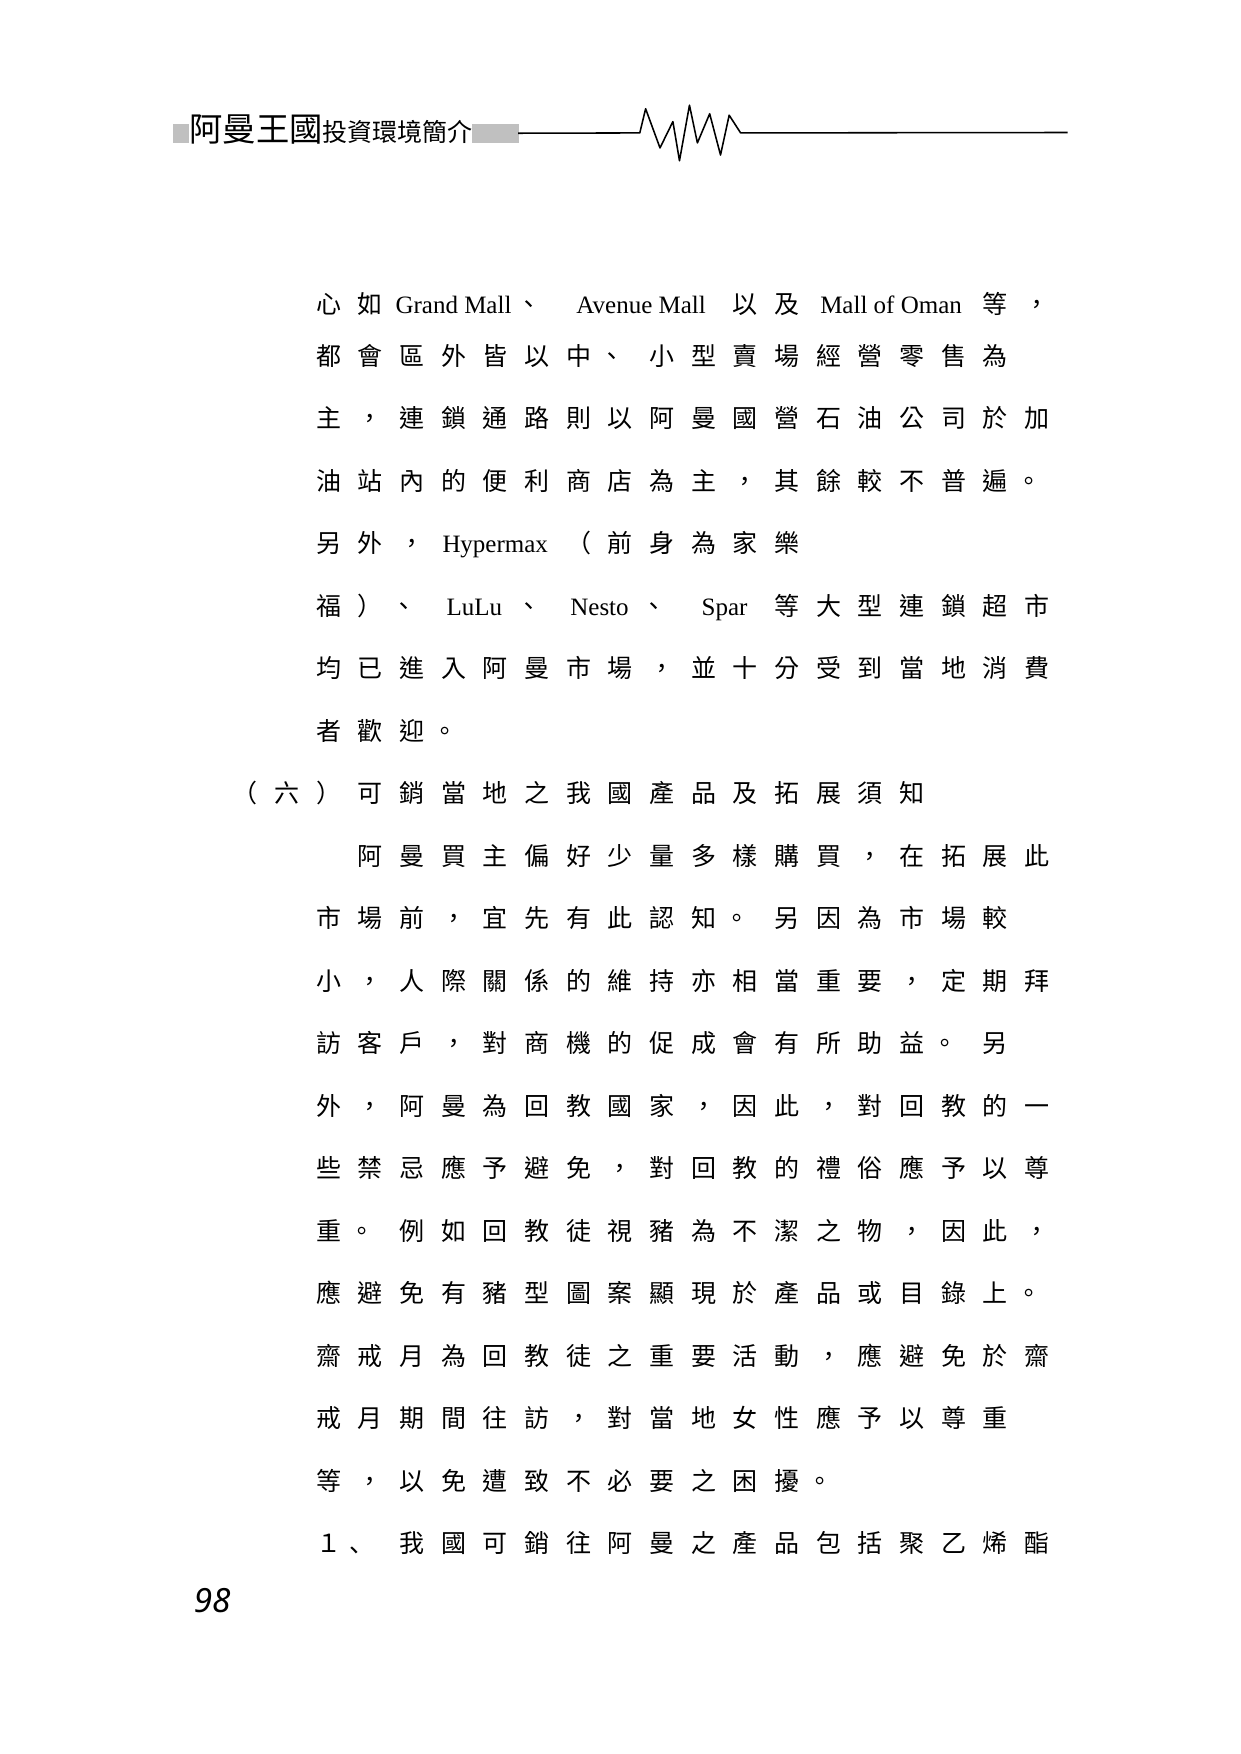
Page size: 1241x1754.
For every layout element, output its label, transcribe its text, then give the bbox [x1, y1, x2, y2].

text 心如Grand Mall、Avenue Mall以及Mall of Oman等，都會區外皆以中、小型賣場經營零售為主，連鎖通路則以阿曼國營石油公司於加油站內的便利商店為主，其餘較不普遍。另外，Hypermax（前身為家樂福）、LuLu、Nesto、Spar等大型連鎖超市均已進入阿曼市場，並十分受到當地消費者歡迎。 [281, 250, 1058, 750]
text 阿曼買主偏好少量多樣購買，在拓展此市場前，宜先有此認知。另因為市場較小，人際關係的維持亦相當重要，定期拜訪客戶，對商機的促成會有所助益。另外，阿曼為回教國家，因此，對回教的一些禁忌應予避免，對回教的禮俗應予以尊重。例如回教徒視豬為不潔之物，因此，應避免有豬型圖案顯現於產品或目錄上。齋戒月為回教徒之重要活動，應避免於齋戒月期間往訪，對當地女性應予以尊重等，以免遭致不必要之困擾。 [281, 813, 1058, 1500]
text １、我國可銷往阿曼之產品包括聚乙烯酯 [281, 1500, 1058, 1563]
text （六）可銷當地之我國產品及拓展須知 [207, 750, 1058, 813]
